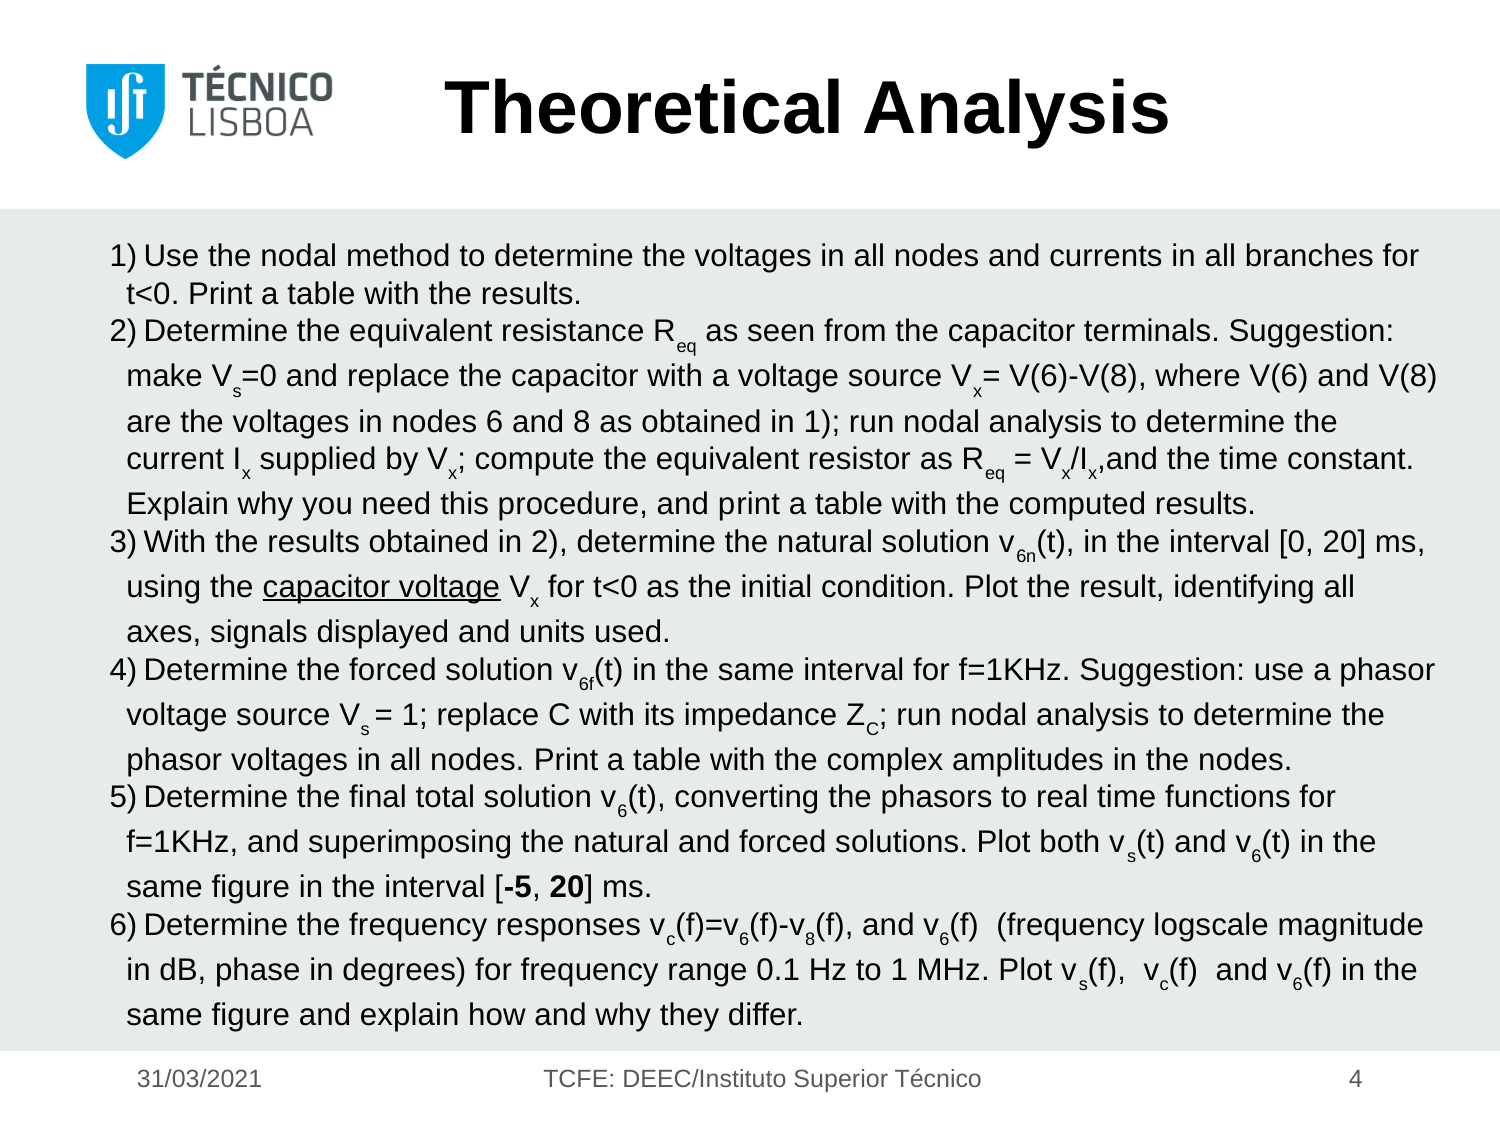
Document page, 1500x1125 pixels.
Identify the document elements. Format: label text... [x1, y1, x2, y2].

list Use the nodal method to determine the voltages in all nodes and currents in all branches for t<0. Print a table with the results. Determine the equivalent resistance Req as seen from the capacitor terminals. Suggestion: make Vs=0 and replace the capacitor with a voltage source Vx= V(6)-V(8), where V(6) and V(8) are the voltages in nodes 6 and 8 as obtained in 1); run nodal analysis to determine the current Ix supplied by Vx; compute the equivalent resistor as Req = Vx/Ix,and the time constant. Explain why you need this procedure, and print a table with the computed results. With the results obtained in 2), determine the natural solution v6n(t), in the interval [0, 20] ms, using the capacitor voltage Vx for t<0 as the initial condition. Plot the result, identifying all axes, signals displayed and units used. Determine the forced solution v6f(t) in the same interval for f=1KHz. Suggestion: use a phasor voltage source Vs = 1; replace C with its impedance ZC; run nodal analysis to determine the phasor voltages in all nodes. Print a table with the complex amplitudes in the nodes. Determine the final total solution v6(t), converting the phasors to real time functions for f=1KHz, and superimposing the natural and forced solutions. Plot both vs(t) and v6(t) in the same figure in the interval [-5, 20] ms. Determine the frequency responses vc(f)=v6(f)-v8(f), and v6(f) (frequency logscale magnitude in dB, phase in degrees) for frequency range 0.1 Hz to 1 MHz. Plot vs(f), vc(f) and v6(f) in the same figure and explain how and why they differ. [94, 227, 1455, 1072]
title Theoretical Analysis [430, 32, 1461, 176]
picture [0, 0, 1500, 1125]
